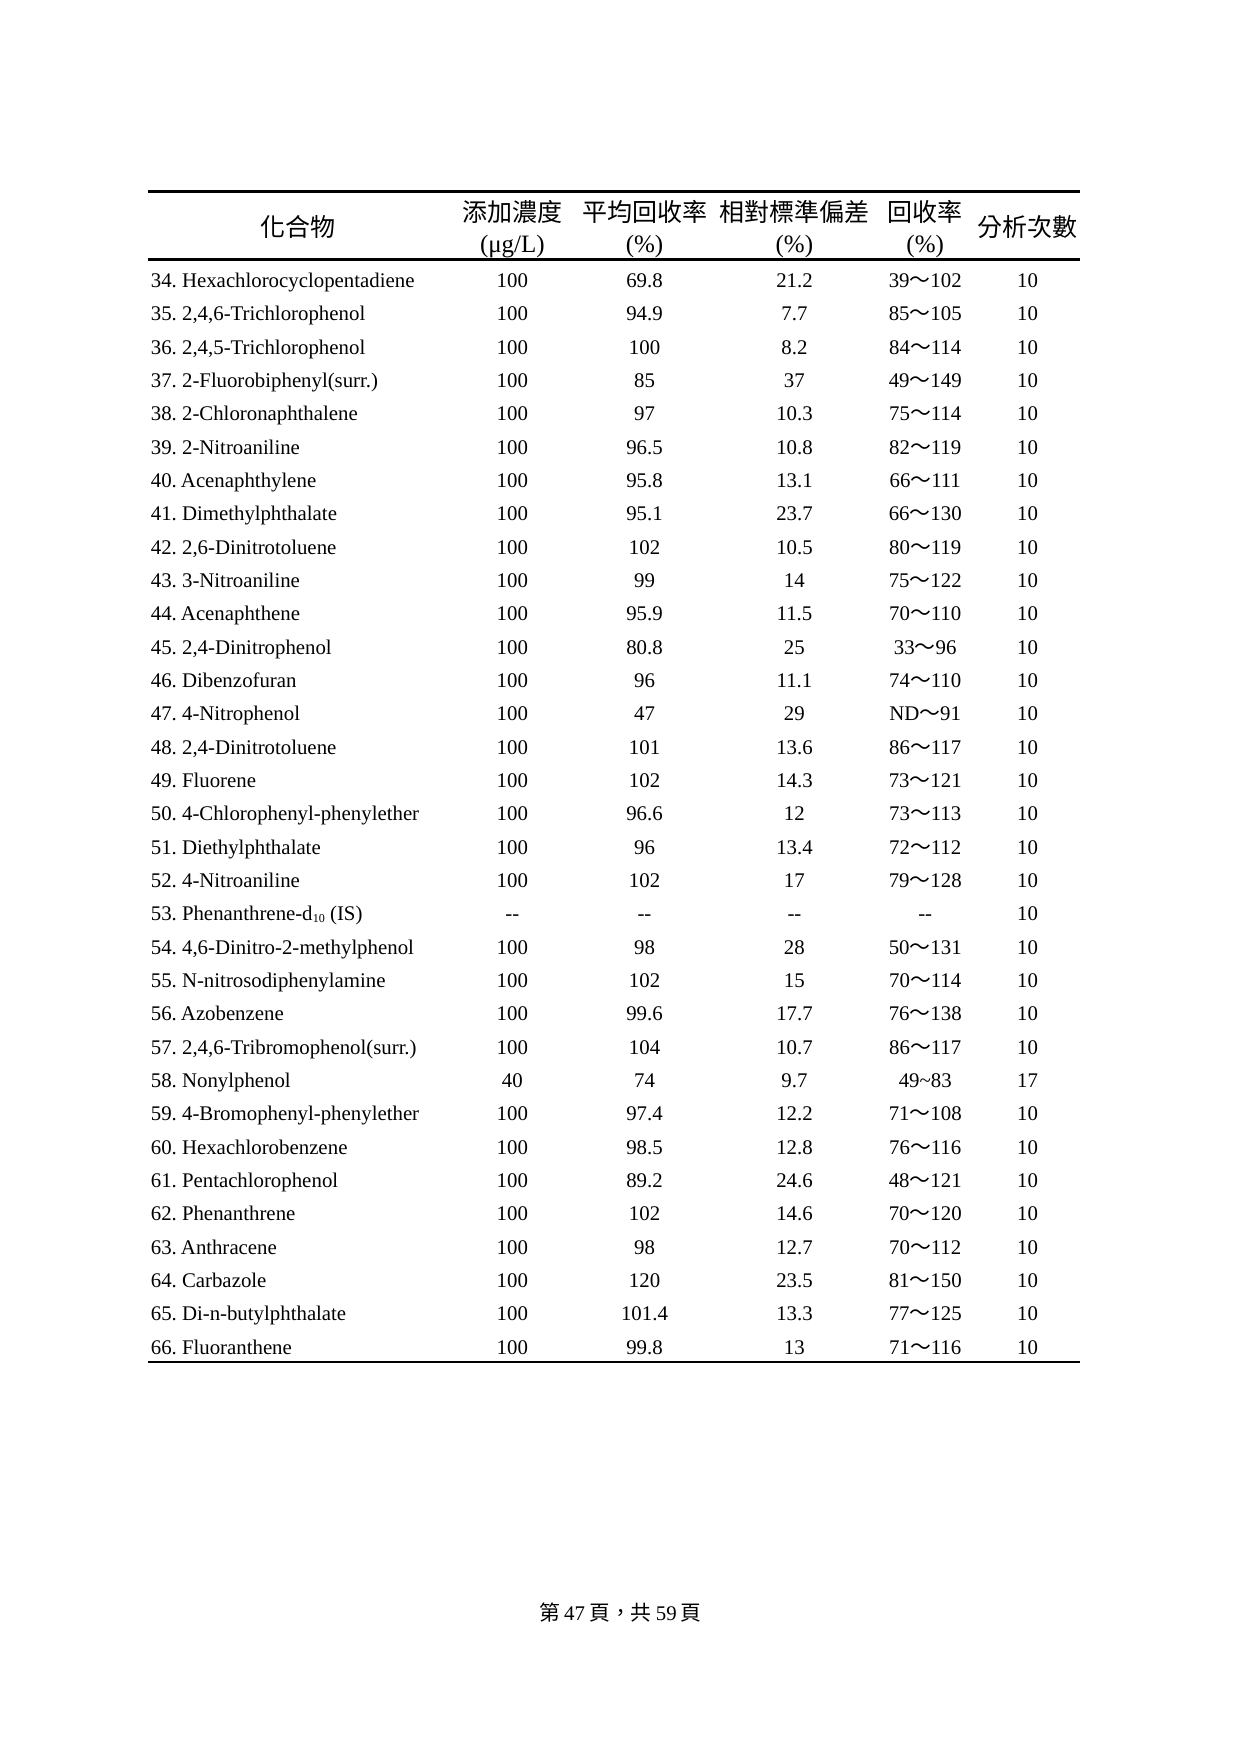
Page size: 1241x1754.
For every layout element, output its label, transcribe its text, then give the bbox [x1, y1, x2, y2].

table_cell 102 [576, 761, 713, 794]
table_cell 73〜121 [875, 761, 974, 794]
table_cell 51. Diethylphthalate [148, 828, 448, 861]
table_cell 55. N-nitrosodiphenylamine [148, 961, 448, 994]
table_cell 100 [449, 694, 576, 727]
table_cell 100 [449, 1028, 576, 1061]
table_cell 102 [576, 1194, 713, 1227]
table_cell 102 [576, 861, 713, 894]
table_cell 10 [974, 1261, 1080, 1294]
table_cell 14.6 [713, 1194, 875, 1227]
table_cell 56. Azobenzene [148, 994, 448, 1027]
table_cell 11.1 [713, 661, 875, 694]
table_cell 10 [974, 594, 1080, 627]
table_cell 99 [576, 561, 713, 594]
table_cell 85 [576, 361, 713, 394]
table_cell 100 [449, 328, 576, 361]
table_header 相對標準偏差 (%) [713, 193, 875, 258]
table_cell 71〜116 [875, 1328, 974, 1361]
table_cell 100 [449, 994, 576, 1027]
table_cell 100 [449, 461, 576, 494]
table_cell 37. 2-Fluorobiphenyl(surr.) [148, 361, 448, 394]
table_cell 10 [974, 694, 1080, 727]
table_cell 13.3 [713, 1294, 875, 1327]
table_cell 95.1 [576, 494, 713, 527]
table_cell 100 [449, 828, 576, 861]
table_cell 100 [449, 594, 576, 627]
table_cell 10 [974, 1161, 1080, 1194]
table_cell 100 [449, 628, 576, 661]
table_cell 10 [974, 828, 1080, 861]
table_cell 100 [449, 361, 576, 394]
table_header 平均回收率 (%) [576, 193, 713, 258]
table_cell -- [875, 894, 974, 927]
table_cell 100 [449, 394, 576, 427]
table_cell 13.1 [713, 461, 875, 494]
table_cell 7.7 [713, 294, 875, 327]
table_cell 100 [449, 1128, 576, 1161]
table_cell 14.3 [713, 761, 875, 794]
table_cell 10 [974, 294, 1080, 327]
table_cell 10 [974, 894, 1080, 927]
table_cell -- [576, 894, 713, 927]
table_cell 49. Fluorene [148, 761, 448, 794]
table_cell 101.4 [576, 1294, 713, 1327]
table_cell 8.2 [713, 328, 875, 361]
table_cell 99.6 [576, 994, 713, 1027]
table_cell 98 [576, 1228, 713, 1261]
table_cell 24.6 [713, 1161, 875, 1194]
table_cell 89.2 [576, 1161, 713, 1194]
table_cell 80〜119 [875, 528, 974, 561]
table_cell 33〜96 [875, 628, 974, 661]
table_cell 66. Fluoranthene [148, 1328, 448, 1361]
table_cell 54. 4,6-Dinitro-2-methylphenol [148, 928, 448, 961]
table_cell 10.3 [713, 394, 875, 427]
table_cell 61. Pentachlorophenol [148, 1161, 448, 1194]
table_cell 100 [449, 961, 576, 994]
table_cell 96 [576, 828, 713, 861]
table_cell 100 [449, 1194, 576, 1227]
table_cell 85〜105 [875, 294, 974, 327]
table_cell 10 [974, 528, 1080, 561]
table_cell 11.5 [713, 594, 875, 627]
table_cell 17 [974, 1061, 1080, 1094]
table_cell 50. 4-Chlorophenyl-phenylether [148, 794, 448, 827]
table_cell 23.5 [713, 1261, 875, 1294]
table_cell 28 [713, 928, 875, 961]
table_cell 70〜112 [875, 1228, 974, 1261]
table_cell 12.8 [713, 1128, 875, 1161]
table_cell 100 [449, 661, 576, 694]
table_cell 48. 2,4-Dinitrotoluene [148, 728, 448, 761]
table_cell 96.6 [576, 794, 713, 827]
table_cell 10 [974, 328, 1080, 361]
table_cell 38. 2-Chloronaphthalene [148, 394, 448, 427]
table_cell 100 [449, 494, 576, 527]
table_cell 40 [449, 1061, 576, 1094]
table_cell 34. Hexachlorocyclopentadiene [148, 261, 448, 294]
table_cell 25 [713, 628, 875, 661]
table_cell 84〜114 [875, 328, 974, 361]
table_cell 95.9 [576, 594, 713, 627]
table_cell 12 [713, 794, 875, 827]
table_cell 100 [449, 1161, 576, 1194]
table_cell 95.8 [576, 461, 713, 494]
table_cell 82〜119 [875, 428, 974, 461]
table_cell 29 [713, 694, 875, 727]
table_cell 60. Hexachlorobenzene [148, 1128, 448, 1161]
table_cell 10 [974, 861, 1080, 894]
table_cell 100 [449, 1294, 576, 1327]
table_cell 15 [713, 961, 875, 994]
table_cell 74〜110 [875, 661, 974, 694]
table_cell 76〜116 [875, 1128, 974, 1161]
table_cell 10 [974, 261, 1080, 294]
table_cell 99.8 [576, 1328, 713, 1361]
table_cell 10.8 [713, 428, 875, 461]
table_cell 69.8 [576, 261, 713, 294]
table_cell 10.5 [713, 528, 875, 561]
table_cell 43. 3-Nitroaniline [148, 561, 448, 594]
table_cell 73〜113 [875, 794, 974, 827]
table_cell 10 [974, 661, 1080, 694]
table_cell 98 [576, 928, 713, 961]
table_cell 10 [974, 1094, 1080, 1127]
table_cell 65. Di-n-butylphthalate [148, 1294, 448, 1327]
table_cell 58. Nonylphenol [148, 1061, 448, 1094]
table_cell 72〜112 [875, 828, 974, 861]
table_cell 100 [449, 861, 576, 894]
table_cell 10 [974, 394, 1080, 427]
table_cell 70〜120 [875, 1194, 974, 1227]
table_cell 75〜114 [875, 394, 974, 427]
table_cell 52. 4-Nitroaniline [148, 861, 448, 894]
table_cell 100 [449, 561, 576, 594]
table_cell 42. 2,6-Dinitrotoluene [148, 528, 448, 561]
table_cell 100 [449, 428, 576, 461]
table_cell 66〜130 [875, 494, 974, 527]
table_cell -- [713, 894, 875, 927]
table_cell 13.4 [713, 828, 875, 861]
table_cell 36. 2,4,5-Trichlorophenol [148, 328, 448, 361]
table_cell 49〜149 [875, 361, 974, 394]
table_cell 100 [449, 761, 576, 794]
table_cell 120 [576, 1261, 713, 1294]
table_cell 100 [449, 1228, 576, 1261]
table_cell 70〜114 [875, 961, 974, 994]
table_cell 10 [974, 428, 1080, 461]
table_cell 101 [576, 728, 713, 761]
table_cell 35. 2,4,6-Trichlorophenol [148, 294, 448, 327]
table_cell ND〜91 [875, 694, 974, 727]
table_cell 23.7 [713, 494, 875, 527]
table_cell 70〜110 [875, 594, 974, 627]
table_cell 10 [974, 494, 1080, 527]
table_cell 81〜150 [875, 1261, 974, 1294]
table_cell 10 [974, 1328, 1080, 1361]
table_cell 39〜102 [875, 261, 974, 294]
table_cell 75〜122 [875, 561, 974, 594]
table_cell 74 [576, 1061, 713, 1094]
table_cell 77〜125 [875, 1294, 974, 1327]
table_cell 96.5 [576, 428, 713, 461]
table_cell 12.7 [713, 1228, 875, 1261]
table_cell 86〜117 [875, 728, 974, 761]
table_cell 62. Phenanthrene [148, 1194, 448, 1227]
table_cell 10 [974, 628, 1080, 661]
table_cell 80.8 [576, 628, 713, 661]
table_header 化合物 [148, 193, 448, 258]
table_cell 50〜131 [875, 928, 974, 961]
table_cell 96 [576, 661, 713, 694]
table_cell 100 [449, 928, 576, 961]
table_cell 100 [449, 1094, 576, 1127]
table_cell 100 [449, 294, 576, 327]
table_cell 47 [576, 694, 713, 727]
table_cell 45. 2,4-Dinitrophenol [148, 628, 448, 661]
table_cell 17.7 [713, 994, 875, 1027]
table_cell 10.7 [713, 1028, 875, 1061]
table_header 添加濃度 (μg/L) [449, 193, 576, 258]
table_cell 94.9 [576, 294, 713, 327]
table_cell 98.5 [576, 1128, 713, 1161]
table_cell 12.2 [713, 1094, 875, 1127]
table_cell 53. Phenanthrene-d10 (IS) [148, 894, 448, 927]
table_cell 48〜121 [875, 1161, 974, 1194]
table_cell 102 [576, 961, 713, 994]
table_cell -- [449, 894, 576, 927]
table_cell 13.6 [713, 728, 875, 761]
table_cell 97.4 [576, 1094, 713, 1127]
table_cell 14 [713, 561, 875, 594]
table_cell 86〜117 [875, 1028, 974, 1061]
table_cell 10 [974, 761, 1080, 794]
table_cell 17 [713, 861, 875, 894]
table_cell 100 [449, 1261, 576, 1294]
table_cell 10 [974, 1294, 1080, 1327]
table_cell 63. Anthracene [148, 1228, 448, 1261]
table_cell 47. 4-Nitrophenol [148, 694, 448, 727]
table_cell 49~83 [875, 1061, 974, 1094]
table_cell 44. Acenaphthene [148, 594, 448, 627]
table_cell 10 [974, 361, 1080, 394]
table_cell 59. 4-Bromophenyl-phenylether [148, 1094, 448, 1127]
table_header 分析次數 [974, 193, 1080, 258]
table_cell 39. 2-Nitroaniline [148, 428, 448, 461]
table_cell 102 [576, 528, 713, 561]
table_cell 10 [974, 728, 1080, 761]
table_cell 100 [449, 261, 576, 294]
table_cell 10 [974, 1194, 1080, 1227]
table_cell 10 [974, 994, 1080, 1027]
table_header 回收率 (%) [875, 193, 974, 258]
table_cell 10 [974, 561, 1080, 594]
table_cell 100 [449, 728, 576, 761]
table_cell 57. 2,4,6-Tribromophenol(surr.) [148, 1028, 448, 1061]
table_cell 71〜108 [875, 1094, 974, 1127]
table_cell 46. Dibenzofuran [148, 661, 448, 694]
table_cell 10 [974, 1128, 1080, 1161]
table_cell 100 [449, 528, 576, 561]
table_cell 9.7 [713, 1061, 875, 1094]
table_cell 10 [974, 1228, 1080, 1261]
table_cell 40. Acenaphthylene [148, 461, 448, 494]
table_cell 97 [576, 394, 713, 427]
table_cell 41. Dimethylphthalate [148, 494, 448, 527]
table_cell 21.2 [713, 261, 875, 294]
table_cell 79〜128 [875, 861, 974, 894]
table_cell 100 [449, 794, 576, 827]
table_cell 10 [974, 794, 1080, 827]
table_cell 10 [974, 1028, 1080, 1061]
table_cell 10 [974, 461, 1080, 494]
table_cell 66〜111 [875, 461, 974, 494]
table_cell 100 [449, 1328, 576, 1361]
table_cell 10 [974, 961, 1080, 994]
table_cell 100 [576, 328, 713, 361]
table_cell 13 [713, 1328, 875, 1361]
table_cell 10 [974, 928, 1080, 961]
table_cell 76〜138 [875, 994, 974, 1027]
table_cell 37 [713, 361, 875, 394]
table_cell 64. Carbazole [148, 1261, 448, 1294]
table_cell 104 [576, 1028, 713, 1061]
